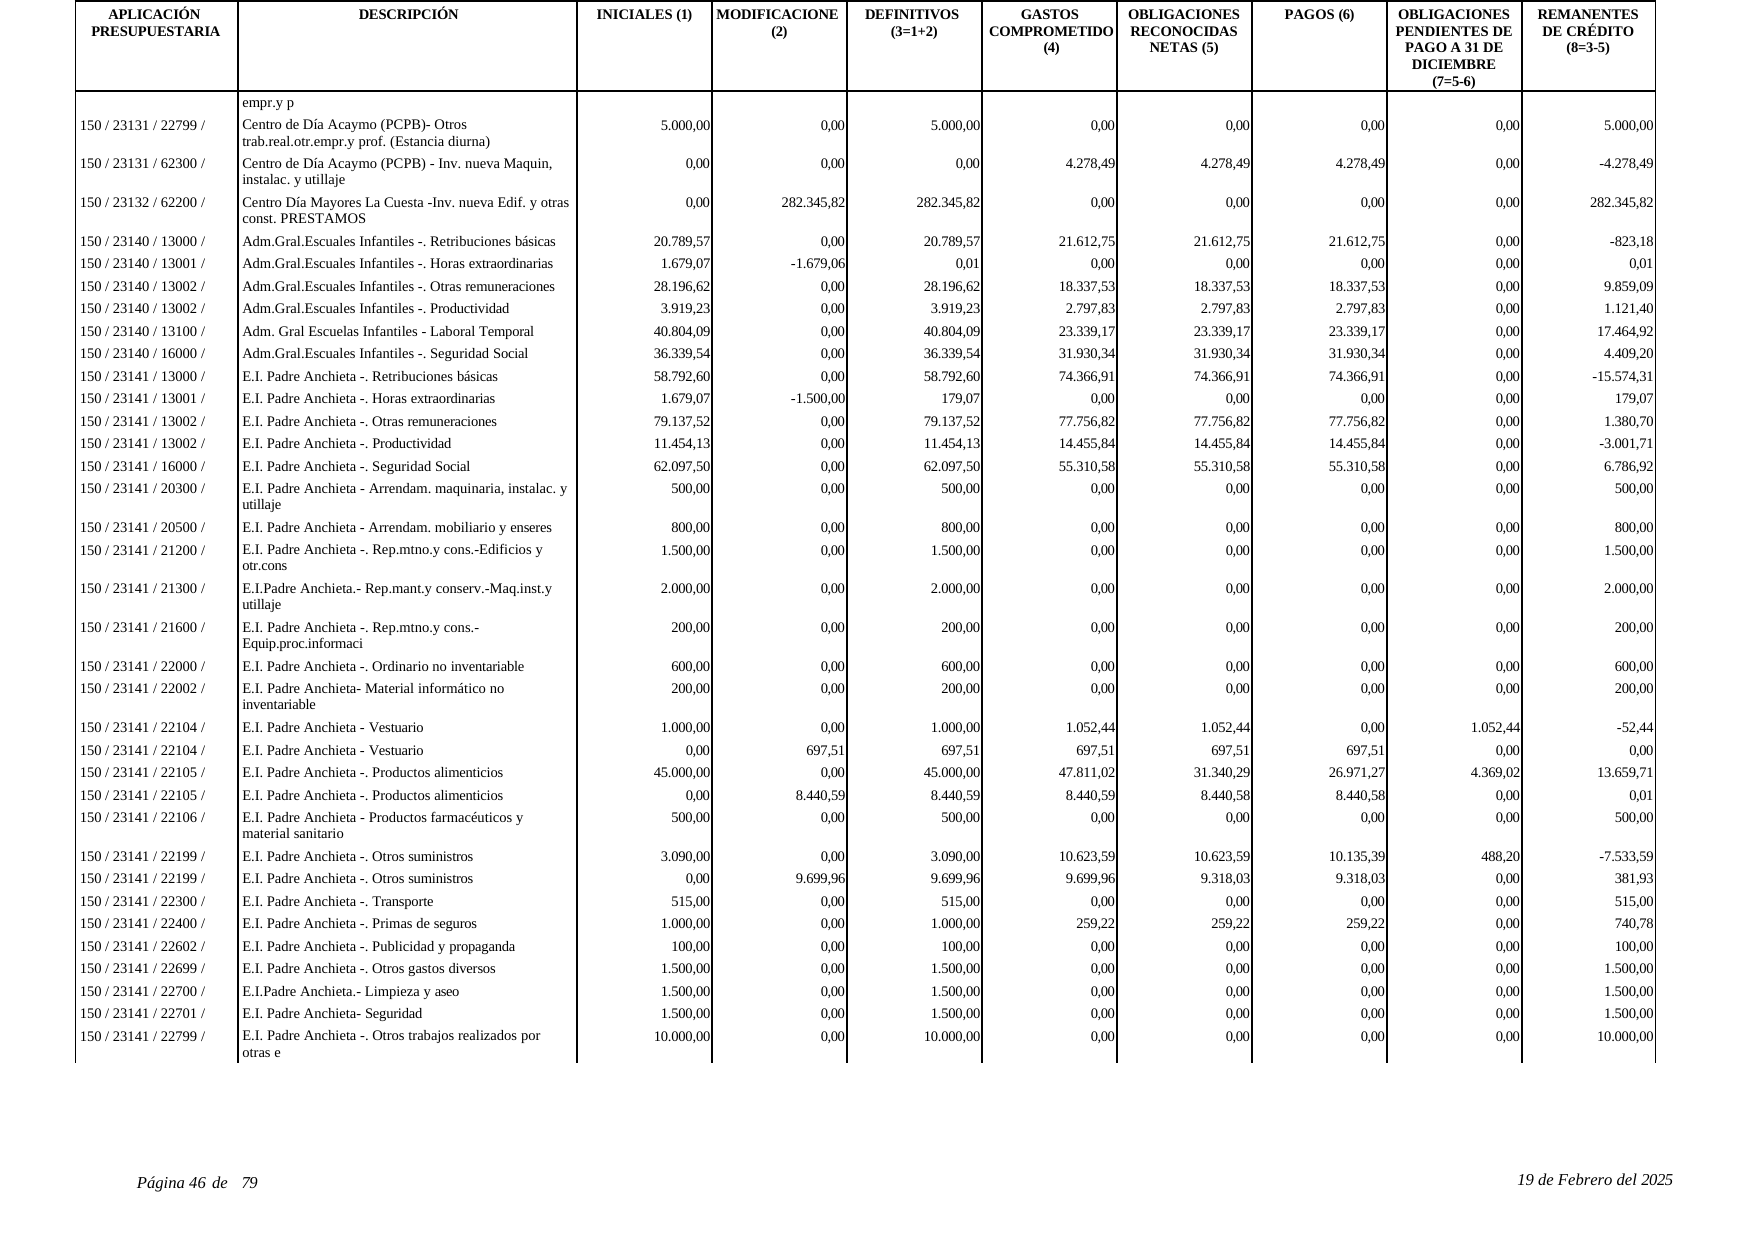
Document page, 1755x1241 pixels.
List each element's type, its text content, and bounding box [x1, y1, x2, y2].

table_cell 0,00 [1388, 230, 1521, 253]
table_cell 21.612,75 [983, 230, 1116, 253]
table_cell 1.380,70 [1523, 410, 1655, 433]
table_cell 0,00 [1388, 616, 1521, 655]
table_cell 62.097,50 [578, 455, 711, 478]
table_cell 0,00 [578, 739, 711, 761]
table_cell 0,00 [1388, 890, 1521, 913]
table_cell 0,00 [713, 913, 846, 935]
table_cell 200,00 [578, 678, 711, 716]
table_cell 0,00 [983, 253, 1116, 275]
table_cell 3.919,23 [578, 298, 711, 320]
table_cell 74.366,91 [983, 365, 1116, 388]
table_cell 150 / 23141 / 22002 / [76, 678, 237, 716]
table_cell 697,51 [713, 739, 846, 761]
table_cell Adm.Gral.Escuales Infantiles -. Otras remuneraciones [239, 275, 576, 298]
table_cell 0,00 [1118, 191, 1251, 230]
table_cell 0,00 [1118, 655, 1251, 678]
table_cell 18.337,53 [1253, 275, 1386, 298]
table_cell 0,00 [713, 806, 846, 845]
table_cell 0,00 [1253, 516, 1386, 539]
table_cell 10.623,59 [1118, 845, 1251, 868]
table_cell 0,00 [1253, 578, 1386, 616]
table_cell 259,22 [1118, 913, 1251, 935]
table_cell Adm.Gral.Escuales Infantiles -. Seguridad Social [239, 343, 576, 365]
table_cell 0,00 [713, 153, 846, 191]
table_cell -1.679,06 [713, 253, 846, 275]
table_cell 381,93 [1523, 868, 1655, 890]
table_cell 23.339,17 [1118, 320, 1251, 343]
table_cell Adm.Gral.Escuales Infantiles -. Retribuciones básicas [239, 230, 576, 253]
table_cell 8.440,58 [1118, 784, 1251, 806]
table_cell E.I. Padre Anchieta - Productos farmacéuticos y material sanitario [239, 806, 576, 845]
table_cell 0,00 [713, 845, 846, 868]
table_cell 0,00 [1388, 388, 1521, 410]
table_cell 18.337,53 [1118, 275, 1251, 298]
table_cell 0,00 [1388, 343, 1521, 365]
table_cell 10.000,00 [578, 1025, 711, 1063]
table_cell [713, 92, 846, 113]
table_cell 0,00 [713, 320, 846, 343]
table_cell 55.310,58 [1253, 455, 1386, 478]
table_cell 0,00 [1253, 616, 1386, 655]
table_cell 1.500,00 [848, 980, 981, 1003]
table_cell 488,20 [1388, 845, 1521, 868]
table_cell 0,00 [1388, 433, 1521, 455]
table_cell 0,00 [713, 890, 846, 913]
table_cell 0,00 [1253, 716, 1386, 739]
table_cell 8.440,58 [1253, 784, 1386, 806]
table_cell 0,00 [1388, 539, 1521, 578]
table_cell 0,00 [1388, 868, 1521, 890]
table_cell 150 / 23140 / 13002 / [76, 298, 237, 320]
table_cell 0,00 [983, 539, 1116, 578]
table_cell -4.278,49 [1523, 153, 1655, 191]
table_cell 0,01 [1523, 253, 1655, 275]
table_cell 0,00 [1253, 806, 1386, 845]
table_cell [983, 92, 1116, 113]
table_cell 77.756,82 [1118, 410, 1251, 433]
table_cell 0,00 [983, 113, 1116, 153]
table_cell 150 / 23141 / 22106 / [76, 806, 237, 845]
table_cell 0,00 [713, 980, 846, 1003]
table_cell 0,00 [713, 655, 846, 678]
table_cell APLICACIÓN PRESUPUESTARIA [76, 2, 237, 90]
table_cell MODIFICACIONE (2) [713, 2, 846, 90]
table_cell 0,00 [1253, 1025, 1386, 1063]
table_cell E.I. Padre Anchieta -. Otras remuneraciones [239, 410, 576, 433]
table_cell E.I. Padre Anchieta -. Horas extraordinarias [239, 388, 576, 410]
table_cell 150 / 23141 / 22602 / [76, 935, 237, 958]
table_cell 0,00 [1118, 539, 1251, 578]
table_cell 1.500,00 [578, 1003, 711, 1025]
table_cell 1.121,40 [1523, 298, 1655, 320]
table_cell 150 / 23141 / 22400 / [76, 913, 237, 935]
table_cell 9.318,03 [1253, 868, 1386, 890]
table_cell E.I. Padre Anchieta -. Transporte [239, 890, 576, 913]
table_cell 9.699,96 [713, 868, 846, 890]
table_cell 8.440,59 [983, 784, 1116, 806]
table_cell 150 / 23141 / 22104 / [76, 716, 237, 739]
table_cell 0,00 [1253, 935, 1386, 958]
table_cell 150 / 23140 / 13100 / [76, 320, 237, 343]
table_cell Centro de Día Acaymo (PCPB) - Inv. nueva Maquin, instalac. y utillaje [239, 153, 576, 191]
table_cell 0,00 [1118, 1003, 1251, 1025]
table_cell -823,18 [1523, 230, 1655, 253]
table_cell 150 / 23131 / 62300 / [76, 153, 237, 191]
table_cell 0,00 [1118, 678, 1251, 716]
table_cell 0,00 [1253, 1003, 1386, 1025]
table_cell 1.000,00 [848, 716, 981, 739]
table_cell E.I. Padre Anchieta -. Otros suministros [239, 845, 576, 868]
table_cell 0,00 [983, 958, 1116, 980]
table_cell 0,00 [1253, 388, 1386, 410]
table_cell 1.500,00 [1523, 958, 1655, 980]
table_cell 150 / 23140 / 16000 / [76, 343, 237, 365]
table_cell REMANENTES DE CRÉDITO (8=3-5) [1523, 2, 1655, 90]
table_cell E.I. Padre Anchieta- Material informático no inventariable [239, 678, 576, 716]
table_cell 1.052,44 [983, 716, 1116, 739]
table_cell GASTOS COMPROMETIDO (4) [983, 2, 1116, 90]
table_cell 0,00 [1388, 935, 1521, 958]
table_cell 10.000,00 [1523, 1025, 1655, 1063]
table_cell E.I. Padre Anchieta -. Productos alimenticios [239, 761, 576, 784]
table_cell 600,00 [578, 655, 711, 678]
table_cell -15.574,31 [1523, 365, 1655, 388]
table_cell 3.919,23 [848, 298, 981, 320]
table_cell 0,00 [713, 678, 846, 716]
table_cell 0,01 [848, 253, 981, 275]
table_cell 9.859,09 [1523, 275, 1655, 298]
table_cell 150 / 23141 / 22105 / [76, 784, 237, 806]
table_cell 0,00 [1388, 253, 1521, 275]
table_cell 1.500,00 [578, 958, 711, 980]
table_cell 1.679,07 [578, 253, 711, 275]
table_cell 282.345,82 [713, 191, 846, 230]
table_cell 31.930,34 [1118, 343, 1251, 365]
table_cell E.I. Padre Anchieta- Seguridad [239, 1003, 576, 1025]
table_cell 150 / 23141 / 22699 / [76, 958, 237, 980]
table_cell 600,00 [1523, 655, 1655, 678]
table_cell 800,00 [848, 516, 981, 539]
table_cell 3.090,00 [848, 845, 981, 868]
table_cell 0,00 [1388, 478, 1521, 516]
table_cell -1.500,00 [713, 388, 846, 410]
table_cell [578, 92, 711, 113]
table_cell 0,00 [1253, 958, 1386, 980]
table_cell 150 / 23141 / 22701 / [76, 1003, 237, 1025]
table_cell 79.137,52 [848, 410, 981, 433]
table_cell 150 / 23141 / 16000 / [76, 455, 237, 478]
table_cell E.I. Padre Anchieta -. Publicidad y propaganda [239, 935, 576, 958]
table_cell 45.000,00 [578, 761, 711, 784]
table_cell 1.052,44 [1388, 716, 1521, 739]
table_cell 0,00 [713, 410, 846, 433]
table_cell -7.533,59 [1523, 845, 1655, 868]
table_cell 150 / 23141 / 22300 / [76, 890, 237, 913]
table_cell 20.789,57 [848, 230, 981, 253]
table_cell 5.000,00 [848, 113, 981, 153]
table_cell 100,00 [578, 935, 711, 958]
table_cell 0,00 [713, 958, 846, 980]
table_cell -3.001,71 [1523, 433, 1655, 455]
table_cell [76, 92, 237, 113]
table_cell 0,00 [983, 1025, 1116, 1063]
table_cell 0,00 [713, 433, 846, 455]
table_cell 14.455,84 [1118, 433, 1251, 455]
table_cell 800,00 [578, 516, 711, 539]
table_cell 500,00 [578, 806, 711, 845]
table_cell [1118, 92, 1251, 113]
table_cell E.I. Padre Anchieta - Arrendam. maquinaria, instalac. y utillaje [239, 478, 576, 516]
table_cell 0,00 [1253, 113, 1386, 153]
table_cell OBLIGACIONES RECONOCIDAS NETAS (5) [1118, 2, 1251, 90]
table_cell 150 / 23141 / 22199 / [76, 845, 237, 868]
table_cell 0,00 [983, 478, 1116, 516]
table_cell 31.340,29 [1118, 761, 1251, 784]
table_cell 179,07 [848, 388, 981, 410]
table_cell 0,00 [983, 578, 1116, 616]
table_cell 4.278,49 [1253, 153, 1386, 191]
table_cell 0,00 [1388, 678, 1521, 716]
table_cell 0,00 [983, 191, 1116, 230]
table_cell 0,00 [1118, 578, 1251, 616]
table_cell 4.409,20 [1523, 343, 1655, 365]
table_cell 0,00 [1388, 191, 1521, 230]
table_cell 13.659,71 [1523, 761, 1655, 784]
table_cell 0,00 [1388, 1003, 1521, 1025]
table_cell 0,00 [713, 761, 846, 784]
table_cell E.I. Padre Anchieta - Vestuario [239, 739, 576, 761]
table_cell 26.971,27 [1253, 761, 1386, 784]
table_cell 77.756,82 [1253, 410, 1386, 433]
table_cell E.I.Padre Anchieta.- Limpieza y aseo [239, 980, 576, 1003]
table_cell 36.339,54 [848, 343, 981, 365]
table_cell 800,00 [1523, 516, 1655, 539]
table_cell Adm.Gral.Escuales Infantiles -. Horas extraordinarias [239, 253, 576, 275]
table_cell 0,00 [983, 678, 1116, 716]
table_cell 58.792,60 [848, 365, 981, 388]
table_cell 150 / 23141 / 22105 / [76, 761, 237, 784]
table_cell 1.000,00 [578, 913, 711, 935]
table_cell 0,00 [1388, 739, 1521, 761]
table_cell 0,00 [578, 153, 711, 191]
table_cell E.I. Padre Anchieta -. Seguridad Social [239, 455, 576, 478]
table_cell 150 / 23141 / 22700 / [76, 980, 237, 1003]
table_cell 600,00 [848, 655, 981, 678]
table_cell [1253, 92, 1386, 113]
table_cell 740,78 [1523, 913, 1655, 935]
table_cell OBLIGACIONES PENDIENTES DE PAGO A 31 DE DICIEMBRE (7=5-6) [1388, 2, 1521, 90]
table_cell 150 / 23132 / 62200 / [76, 191, 237, 230]
table_cell 150 / 23141 / 22199 / [76, 868, 237, 890]
table_cell 259,22 [1253, 913, 1386, 935]
table_cell 0,00 [1118, 516, 1251, 539]
table_cell 0,00 [1388, 806, 1521, 845]
table_cell 20.789,57 [578, 230, 711, 253]
table_cell 36.339,54 [578, 343, 711, 365]
table_cell 0,00 [1388, 275, 1521, 298]
table_cell [1388, 92, 1521, 113]
table_cell 0,00 [1523, 739, 1655, 761]
table_cell 150 / 23141 / 21600 / [76, 616, 237, 655]
table_cell E.I. Padre Anchieta -. Ordinario no inventariable [239, 655, 576, 678]
table_cell 79.137,52 [578, 410, 711, 433]
table_cell 55.310,58 [983, 455, 1116, 478]
table_cell 150 / 23131 / 22799 / [76, 113, 237, 153]
table_cell 150 / 23141 / 13002 / [76, 433, 237, 455]
table_cell 515,00 [1523, 890, 1655, 913]
table_cell 515,00 [578, 890, 711, 913]
table_cell 100,00 [1523, 935, 1655, 958]
table_cell 282.345,82 [848, 191, 981, 230]
table_cell 3.090,00 [578, 845, 711, 868]
table_cell 0,00 [1118, 980, 1251, 1003]
table_cell 0,00 [1388, 1025, 1521, 1063]
table_cell 515,00 [848, 890, 981, 913]
table_cell 2.000,00 [848, 578, 981, 616]
table_cell 1.000,00 [848, 913, 981, 935]
table_cell 500,00 [578, 478, 711, 516]
table_cell 0,00 [713, 516, 846, 539]
table_cell 200,00 [1523, 678, 1655, 716]
table_cell 150 / 23141 / 13000 / [76, 365, 237, 388]
table_cell 0,00 [983, 806, 1116, 845]
table_cell 1.500,00 [1523, 539, 1655, 578]
table_cell 0,00 [983, 935, 1116, 958]
table_cell 500,00 [1523, 806, 1655, 845]
table_cell 77.756,82 [983, 410, 1116, 433]
table_cell 4.278,49 [983, 153, 1116, 191]
table_cell 0,00 [713, 1025, 846, 1063]
table_cell 9.318,03 [1118, 868, 1251, 890]
table_cell 18.337,53 [983, 275, 1116, 298]
table_cell 9.699,96 [848, 868, 981, 890]
table_cell E.I.Padre Anchieta.- Rep.mant.y conserv.-Maq.inst.y utillaje [239, 578, 576, 616]
table_cell 0,00 [983, 1003, 1116, 1025]
table_cell 62.097,50 [848, 455, 981, 478]
table_cell 1.679,07 [578, 388, 711, 410]
table_cell 0,01 [1523, 784, 1655, 806]
table_cell 150 / 23141 / 13001 / [76, 388, 237, 410]
table_cell 0,00 [848, 153, 981, 191]
table_cell 0,00 [1388, 578, 1521, 616]
table_cell 23.339,17 [1253, 320, 1386, 343]
table_cell 1.500,00 [578, 980, 711, 1003]
table_cell 697,51 [848, 739, 981, 761]
table_cell 58.792,60 [578, 365, 711, 388]
table_cell 28.196,62 [848, 275, 981, 298]
table_cell 8.440,59 [848, 784, 981, 806]
table_cell 0,00 [1388, 320, 1521, 343]
table_cell 150 / 23141 / 22104 / [76, 739, 237, 761]
table_cell 0,00 [713, 716, 846, 739]
table_cell 17.464,92 [1523, 320, 1655, 343]
table_cell 14.455,84 [1253, 433, 1386, 455]
table_cell 0,00 [1253, 678, 1386, 716]
table_cell E.I. Padre Anchieta -. Productividad [239, 433, 576, 455]
table_cell 0,00 [1118, 253, 1251, 275]
table_cell 10.135,39 [1253, 845, 1386, 868]
table_cell 0,00 [1388, 958, 1521, 980]
table_cell 1.052,44 [1118, 716, 1251, 739]
table_cell E.I. Padre Anchieta -. Rep.mtno.y cons.-Equip.proc.informaci [239, 616, 576, 655]
table_cell 0,00 [1118, 958, 1251, 980]
table_cell 0,00 [1388, 113, 1521, 153]
table_cell 697,51 [1253, 739, 1386, 761]
table_cell 150 / 23141 / 21200 / [76, 539, 237, 578]
table_cell 150 / 23141 / 22000 / [76, 655, 237, 678]
table_cell 55.310,58 [1118, 455, 1251, 478]
table_cell 0,00 [1253, 539, 1386, 578]
table_cell 5.000,00 [578, 113, 711, 153]
table_cell 150 / 23140 / 13002 / [76, 275, 237, 298]
table_cell E.I. Padre Anchieta -. Rep.mtno.y cons.-Edificios y otr.cons [239, 539, 576, 578]
table_cell 697,51 [1118, 739, 1251, 761]
table_cell 1.500,00 [578, 539, 711, 578]
table_cell INICIALES (1) [578, 2, 711, 90]
table_cell 0,00 [713, 455, 846, 478]
table_cell 0,00 [1388, 153, 1521, 191]
table_cell 45.000,00 [848, 761, 981, 784]
table_cell E.I. Padre Anchieta - Arrendam. mobiliario y enseres [239, 516, 576, 539]
table_cell 0,00 [1118, 113, 1251, 153]
table_cell 0,00 [1388, 298, 1521, 320]
table_cell 0,00 [983, 388, 1116, 410]
table_cell -52,44 [1523, 716, 1655, 739]
table_cell 0,00 [1388, 913, 1521, 935]
table_cell 0,00 [578, 784, 711, 806]
table_cell 150 / 23141 / 20500 / [76, 516, 237, 539]
table_cell 21.612,75 [1118, 230, 1251, 253]
table_cell 40.804,09 [578, 320, 711, 343]
table_cell 4.278,49 [1118, 153, 1251, 191]
table_cell 150 / 23141 / 13002 / [76, 410, 237, 433]
table_cell 697,51 [983, 739, 1116, 761]
table_cell 8.440,59 [713, 784, 846, 806]
table_cell E.I. Padre Anchieta - Vestuario [239, 716, 576, 739]
table_cell [848, 92, 981, 113]
table_cell 1.500,00 [848, 958, 981, 980]
table_cell 2.797,83 [983, 298, 1116, 320]
table_cell 500,00 [1523, 478, 1655, 516]
table_cell 11.454,13 [848, 433, 981, 455]
table_cell 1.500,00 [848, 1003, 981, 1025]
table_cell 0,00 [983, 655, 1116, 678]
table_cell 200,00 [578, 616, 711, 655]
table_cell 2.000,00 [1523, 578, 1655, 616]
table_cell PAGOS (6) [1253, 2, 1386, 90]
table_cell 0,00 [1118, 935, 1251, 958]
table_cell 500,00 [848, 806, 981, 845]
table_cell 259,22 [983, 913, 1116, 935]
table_cell empr.y p [239, 92, 576, 113]
table_cell 6.786,92 [1523, 455, 1655, 478]
table_cell 0,00 [1253, 478, 1386, 516]
table_cell 500,00 [848, 478, 981, 516]
table_cell 0,00 [713, 343, 846, 365]
table_cell 0,00 [713, 113, 846, 153]
table_cell 0,00 [1388, 455, 1521, 478]
table_cell 200,00 [848, 616, 981, 655]
table_cell 23.339,17 [983, 320, 1116, 343]
table_cell 0,00 [713, 616, 846, 655]
table_cell 0,00 [713, 298, 846, 320]
table_cell 0,00 [713, 230, 846, 253]
table_cell 0,00 [713, 478, 846, 516]
table_cell 0,00 [1388, 980, 1521, 1003]
table_cell 11.454,13 [578, 433, 711, 455]
table_cell 4.369,02 [1388, 761, 1521, 784]
table_cell 0,00 [1118, 806, 1251, 845]
table_cell 0,00 [1118, 890, 1251, 913]
table_cell 2.797,83 [1118, 298, 1251, 320]
table_cell 0,00 [1388, 365, 1521, 388]
table_cell Adm.Gral.Escuales Infantiles -. Productividad [239, 298, 576, 320]
table_cell [1523, 92, 1655, 113]
table_cell 74.366,91 [1253, 365, 1386, 388]
table_cell 10.000,00 [848, 1025, 981, 1063]
table_cell 2.797,83 [1253, 298, 1386, 320]
table_cell 1.000,00 [578, 716, 711, 739]
table_cell Adm. Gral Escuelas Infantiles - Laboral Temporal [239, 320, 576, 343]
table_cell 0,00 [578, 191, 711, 230]
table_cell 0,00 [1253, 890, 1386, 913]
table_cell 0,00 [983, 890, 1116, 913]
table_cell 47.811,02 [983, 761, 1116, 784]
table_cell 1.500,00 [1523, 1003, 1655, 1025]
table_cell E.I. Padre Anchieta -. Otros suministros [239, 868, 576, 890]
table_cell E.I. Padre Anchieta -. Primas de seguros [239, 913, 576, 935]
table_cell 150 / 23141 / 22799 / [76, 1025, 237, 1063]
table_cell 0,00 [713, 578, 846, 616]
table_cell 150 / 23141 / 21300 / [76, 578, 237, 616]
table_cell 21.612,75 [1253, 230, 1386, 253]
table_cell 1.500,00 [848, 539, 981, 578]
table_cell 0,00 [983, 616, 1116, 655]
table_cell 1.500,00 [1523, 980, 1655, 1003]
table_cell 31.930,34 [983, 343, 1116, 365]
table_cell 0,00 [713, 275, 846, 298]
table_cell 150 / 23140 / 13000 / [76, 230, 237, 253]
table_cell 0,00 [1388, 516, 1521, 539]
table_cell 0,00 [713, 935, 846, 958]
table_cell 0,00 [1253, 191, 1386, 230]
table_cell 5.000,00 [1523, 113, 1655, 153]
table_cell 28.196,62 [578, 275, 711, 298]
table_cell 0,00 [1118, 616, 1251, 655]
table_cell 0,00 [713, 1003, 846, 1025]
table_cell 282.345,82 [1523, 191, 1655, 230]
table_cell 2.000,00 [578, 578, 711, 616]
table_cell 200,00 [848, 678, 981, 716]
table_cell 0,00 [578, 868, 711, 890]
table_cell Centro Día Mayores La Cuesta -Inv. nueva Edif. y otras const. PRESTAMOS [239, 191, 576, 230]
table_cell 0,00 [1118, 478, 1251, 516]
table_cell E.I. Padre Anchieta -. Productos alimenticios [239, 784, 576, 806]
table_cell 0,00 [983, 516, 1116, 539]
table_cell E.I. Padre Anchieta -. Otros trabajos realizados por otras e [239, 1025, 576, 1063]
table_cell 74.366,91 [1118, 365, 1251, 388]
table_cell 0,00 [713, 539, 846, 578]
table_cell 150 / 23141 / 20300 / [76, 478, 237, 516]
table_cell Centro de Día Acaymo (PCPB)- Otros trab.real.otr.empr.y prof. (Estancia diurna) [239, 113, 576, 153]
table_cell 150 / 23140 / 13001 / [76, 253, 237, 275]
table_cell DESCRIPCIÓN [239, 2, 576, 90]
table_cell 0,00 [983, 980, 1116, 1003]
table_cell 0,00 [1253, 655, 1386, 678]
table_cell 0,00 [1388, 655, 1521, 678]
table_cell 0,00 [1388, 410, 1521, 433]
table_cell E.I. Padre Anchieta -. Retribuciones básicas [239, 365, 576, 388]
table_cell 0,00 [713, 365, 846, 388]
table_cell E.I. Padre Anchieta -. Otros gastos diversos [239, 958, 576, 980]
table_cell DEFINITIVOS (3=1+2) [848, 2, 981, 90]
table_cell 9.699,96 [983, 868, 1116, 890]
table_cell 0,00 [1253, 253, 1386, 275]
table_cell 31.930,34 [1253, 343, 1386, 365]
table_cell 179,07 [1523, 388, 1655, 410]
table_cell 0,00 [1253, 980, 1386, 1003]
table_cell 100,00 [848, 935, 981, 958]
table_cell 40.804,09 [848, 320, 981, 343]
table_cell 14.455,84 [983, 433, 1116, 455]
table_cell 0,00 [1118, 388, 1251, 410]
table_cell 0,00 [1118, 1025, 1251, 1063]
table_cell 0,00 [1388, 784, 1521, 806]
table_cell 10.623,59 [983, 845, 1116, 868]
table_cell 200,00 [1523, 616, 1655, 655]
